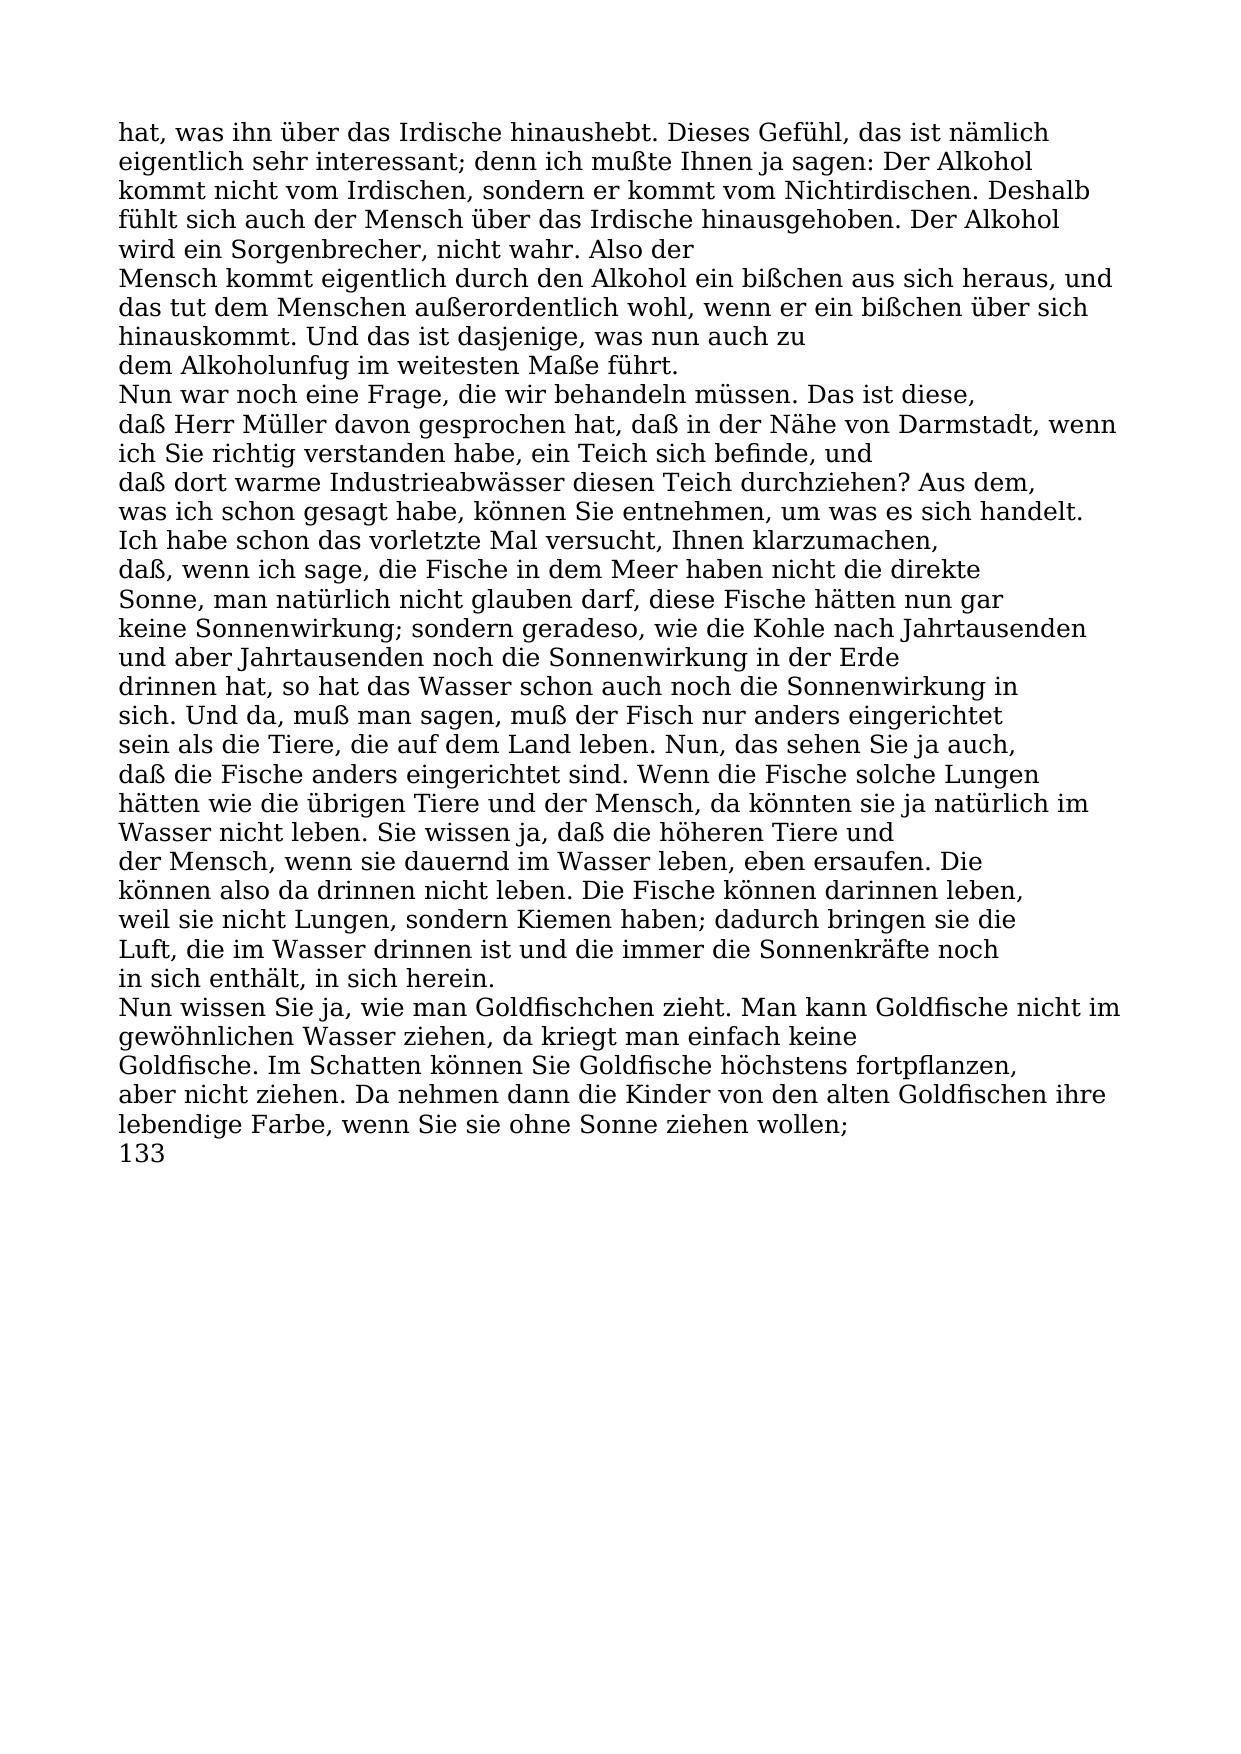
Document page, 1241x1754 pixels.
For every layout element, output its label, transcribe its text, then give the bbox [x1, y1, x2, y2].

text der Mensch, wenn sie dauernd im Wasser leben, eben ersaufen. Die [118, 847, 1122, 876]
text daß die Fische anders eingerichtet sind. Wenn die Fische solche Lungen [118, 760, 1122, 789]
text was ich schon gesagt habe, können Sie entnehmen, um was es sich handelt. Ich habe schon das vorletzte Mal versucht, Ihnen klarzumachen, [118, 497, 1122, 556]
text daß dort warme Industrieabwässer diesen Teich durchziehen? Aus dem, [118, 468, 1122, 497]
text daß Herr Müller davon gesprochen hat, daß in der Nähe von Darmstadt, wenn ich Sie richtig verstanden habe, ein Teich sich befinde, und [118, 410, 1122, 468]
text Nun wissen Sie ja, wie man Goldfischchen zieht. Man kann Goldfische nicht im gewöhnlichen Wasser ziehen, da kriegt man einfach keine [118, 993, 1122, 1051]
text sich. Und da, muß man sagen, muß der Fisch nur anders eingerichtet [118, 701, 1122, 731]
text keine Sonnenwirkung; sondern geradeso, wie die Kohle nach Jahrtausenden und aber Jahrtausenden noch die Sonnenwirkung in der Erde [118, 614, 1122, 672]
text Sonne, man natürlich nicht glauben darf, diese Fische hätten nun gar [118, 585, 1122, 614]
text hätten wie die übrigen Tiere und der Mensch, da könnten sie ja natürlich im Wasser nicht leben. Sie wissen ja, daß die höheren Tiere und [118, 789, 1122, 847]
text weil sie nicht Lungen, sondern Kiemen haben; dadurch bringen sie die [118, 906, 1122, 935]
text daß, wenn ich sage, die Fische in dem Meer haben nicht die direkte [118, 556, 1122, 585]
text Luft, die im Wasser drinnen ist und die immer die Sonnenkräfte noch [118, 935, 1122, 964]
text Goldfische. Im Schatten können Sie Goldfische höchstens fortpflanzen, [118, 1051, 1122, 1081]
text dem Alkoholunfug im weitesten Maße führt. [118, 351, 1122, 381]
text drinnen hat, so hat das Wasser schon auch noch die Sonnenwirkung in [118, 672, 1122, 701]
text Nun war noch eine Frage, die wir behandeln müssen. Das ist diese, [118, 381, 1122, 410]
text sein als die Tiere, die auf dem Land leben. Nun, das sehen Sie ja auch, [118, 731, 1122, 760]
text können also da drinnen nicht leben. Die Fische können darinnen leben, [118, 876, 1122, 906]
text Mensch kommt eigentlich durch den Alkohol ein bißchen aus sich heraus, und das tut dem Menschen außerordentlich wohl, wenn er ein bißchen über sich hinauskommt. Und das ist dasjenige, was nun auch zu [118, 264, 1122, 351]
text in sich enthält, in sich herein. [118, 964, 1122, 993]
text 133 [118, 1139, 1122, 1168]
text hat, was ihn über das Irdische hinaushebt. Dieses Gefühl, das ist nämlich eigentlich sehr interessant; denn ich mußte Ihnen ja sagen: Der Alkohol kommt nicht vom Irdischen, sondern er kommt vom Nichtirdischen. Deshalb fühlt sich auch der Mensch über das Irdische hinausgehoben. Der Alkohol wird ein Sorgenbrecher, nicht wahr. Also der [118, 118, 1122, 264]
text aber nicht ziehen. Da nehmen dann die Kinder von den alten Goldfischen ihre lebendige Farbe, wenn Sie sie ohne Sonne ziehen wollen; [118, 1081, 1122, 1139]
